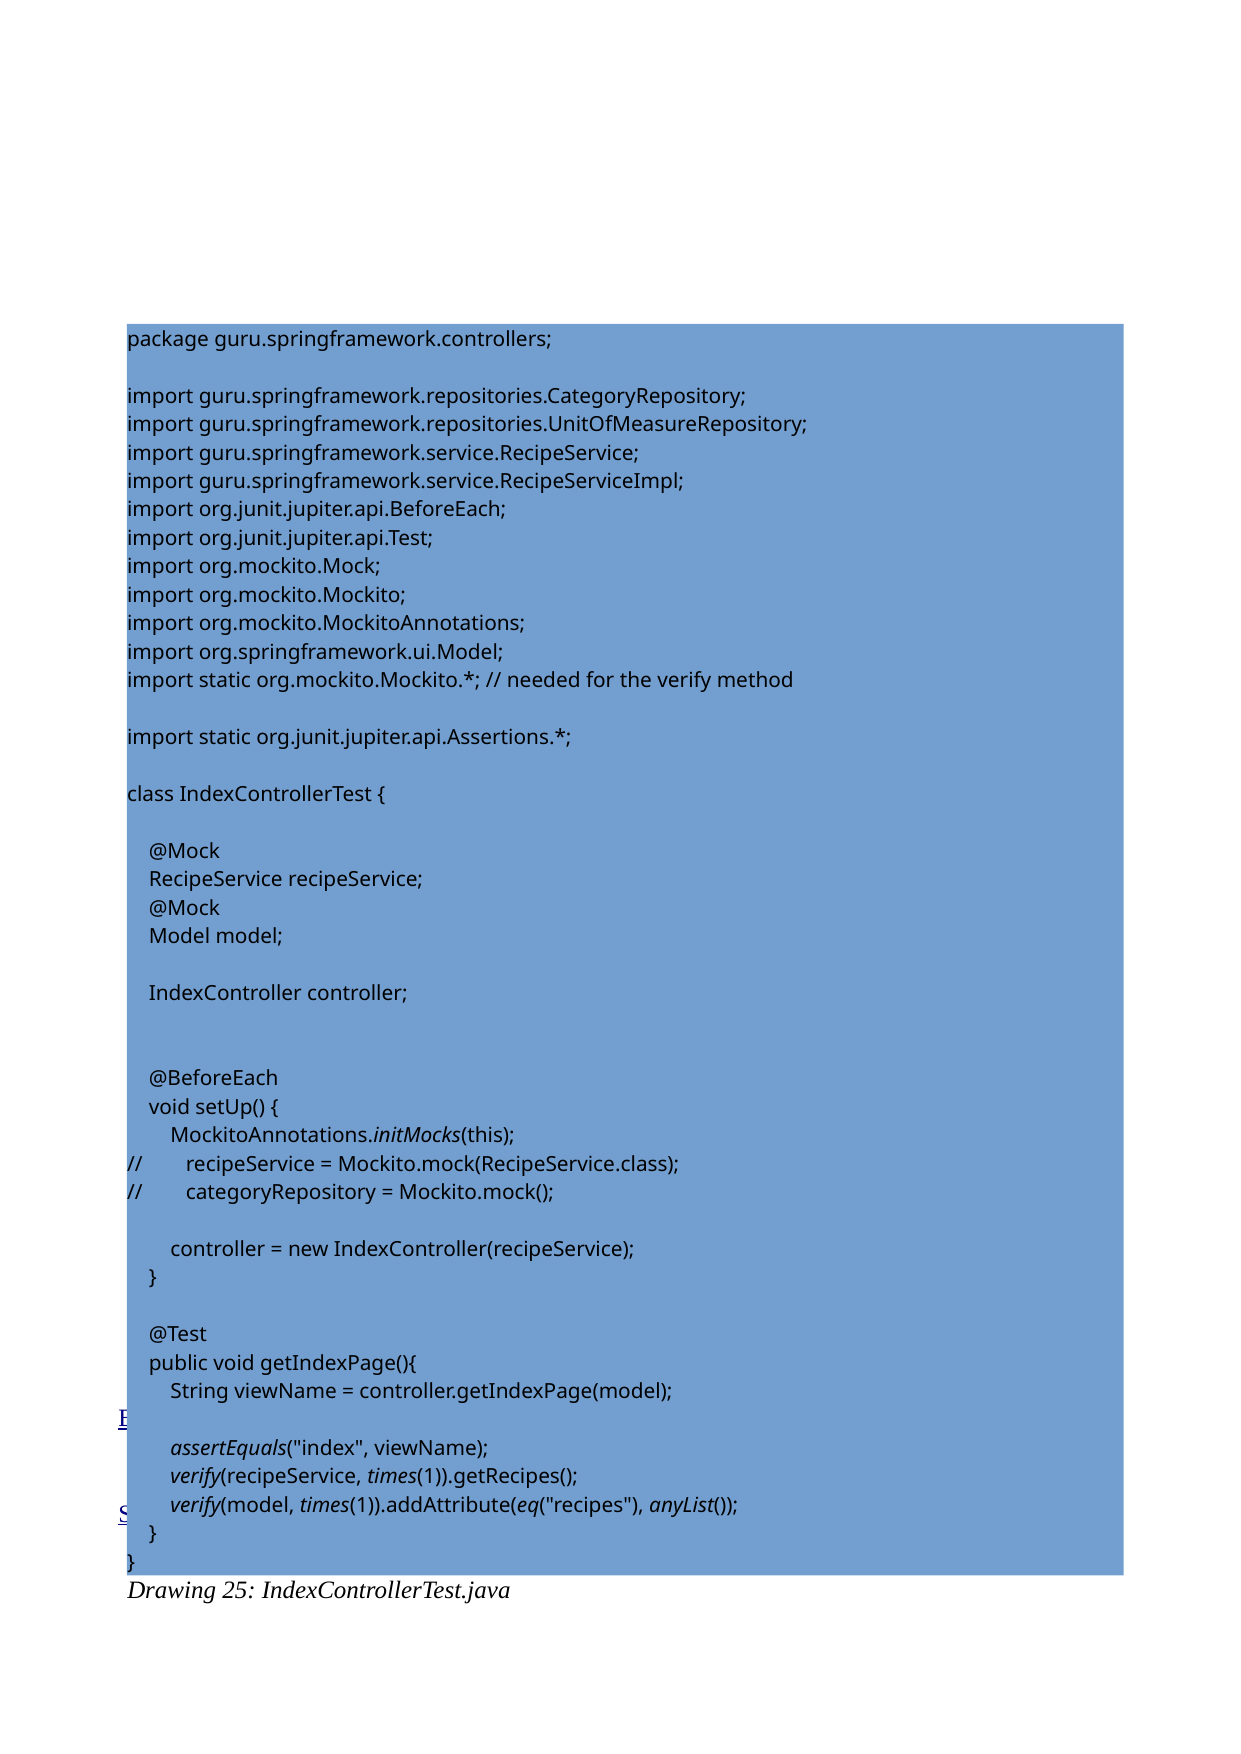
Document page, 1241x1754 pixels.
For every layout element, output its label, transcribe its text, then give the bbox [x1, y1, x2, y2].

text Drawing 25: IndexControllerTest.java [127, 1576, 1124, 1604]
